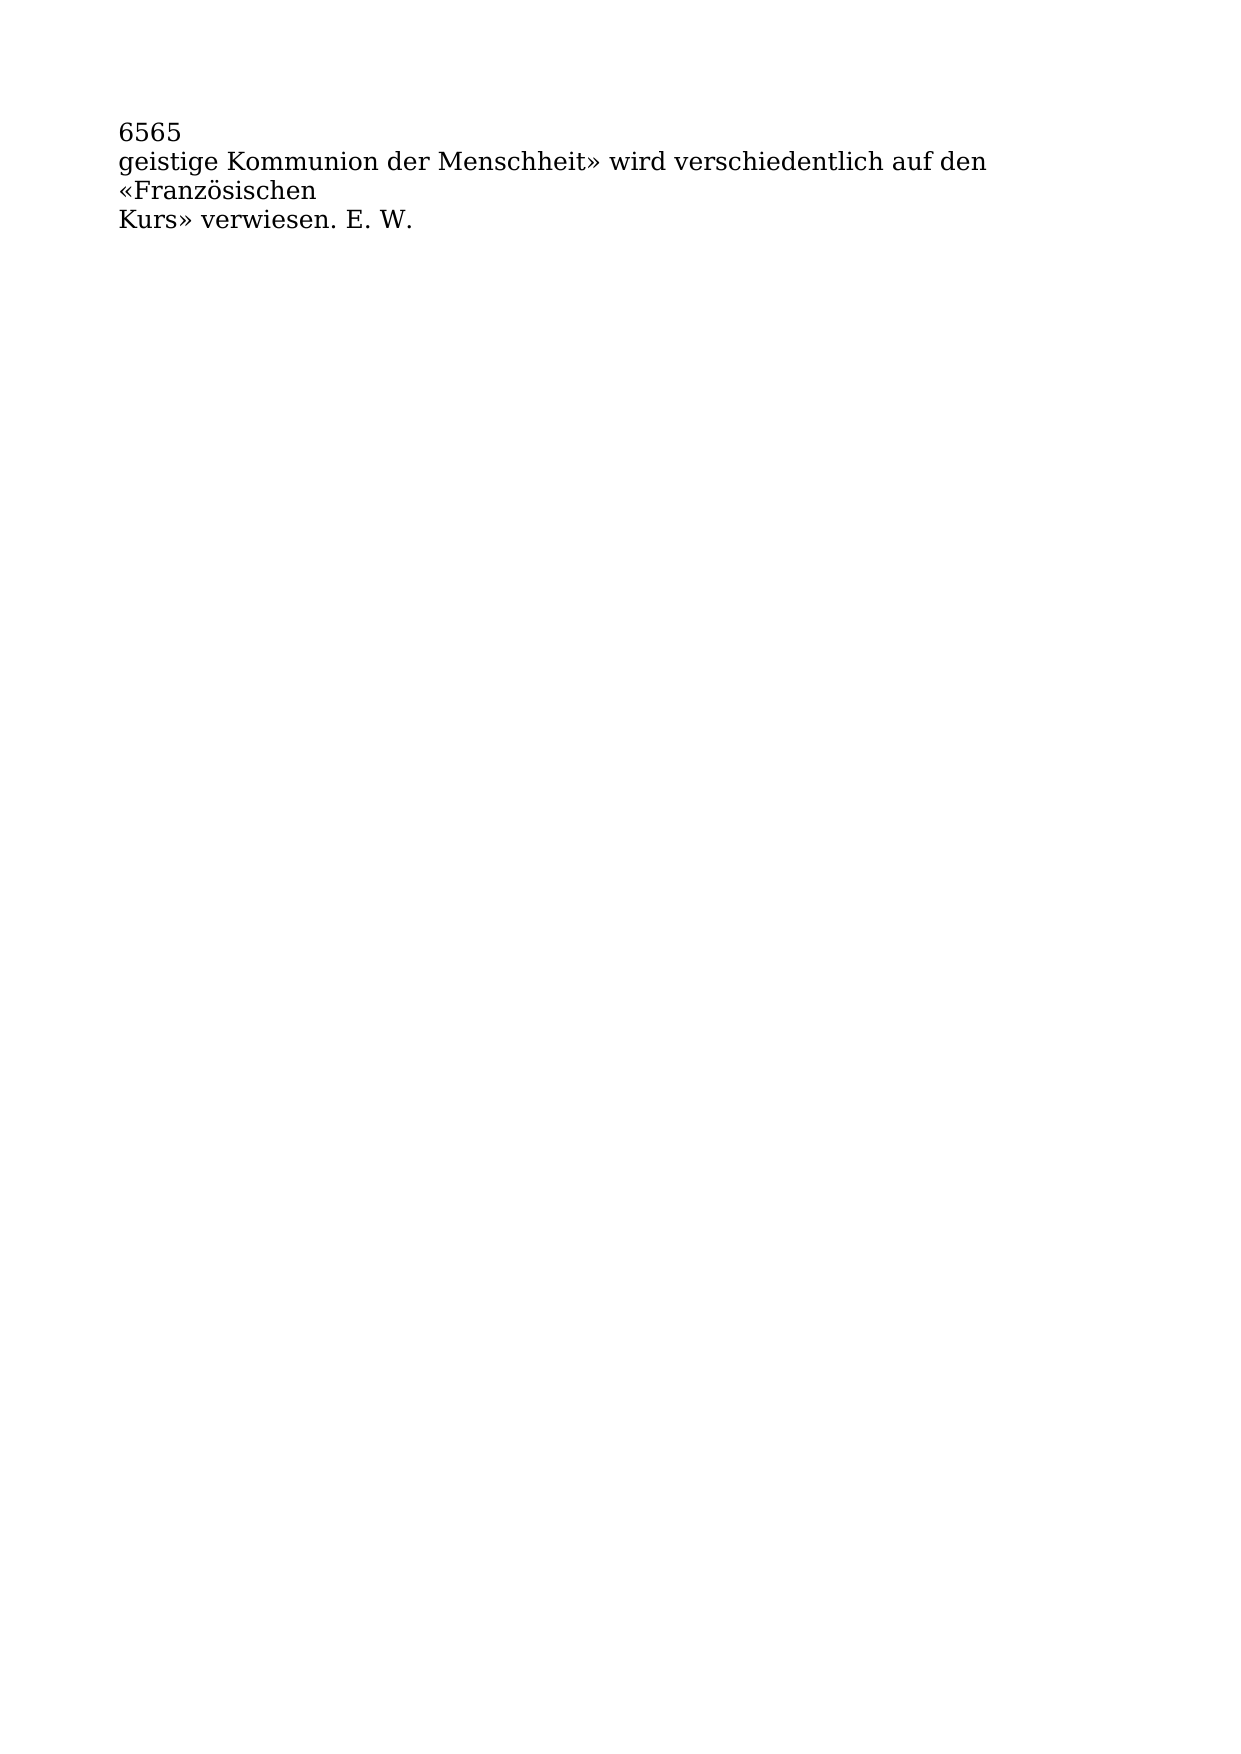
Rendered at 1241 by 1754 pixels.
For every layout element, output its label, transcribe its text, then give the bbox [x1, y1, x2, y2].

text Kurs» verwiesen. E. W. [118, 206, 1122, 235]
text geistige Kommunion der Menschheit» wird verschiedentlich auf den «Französischen [118, 147, 1122, 206]
text 6565 [118, 118, 1122, 147]
